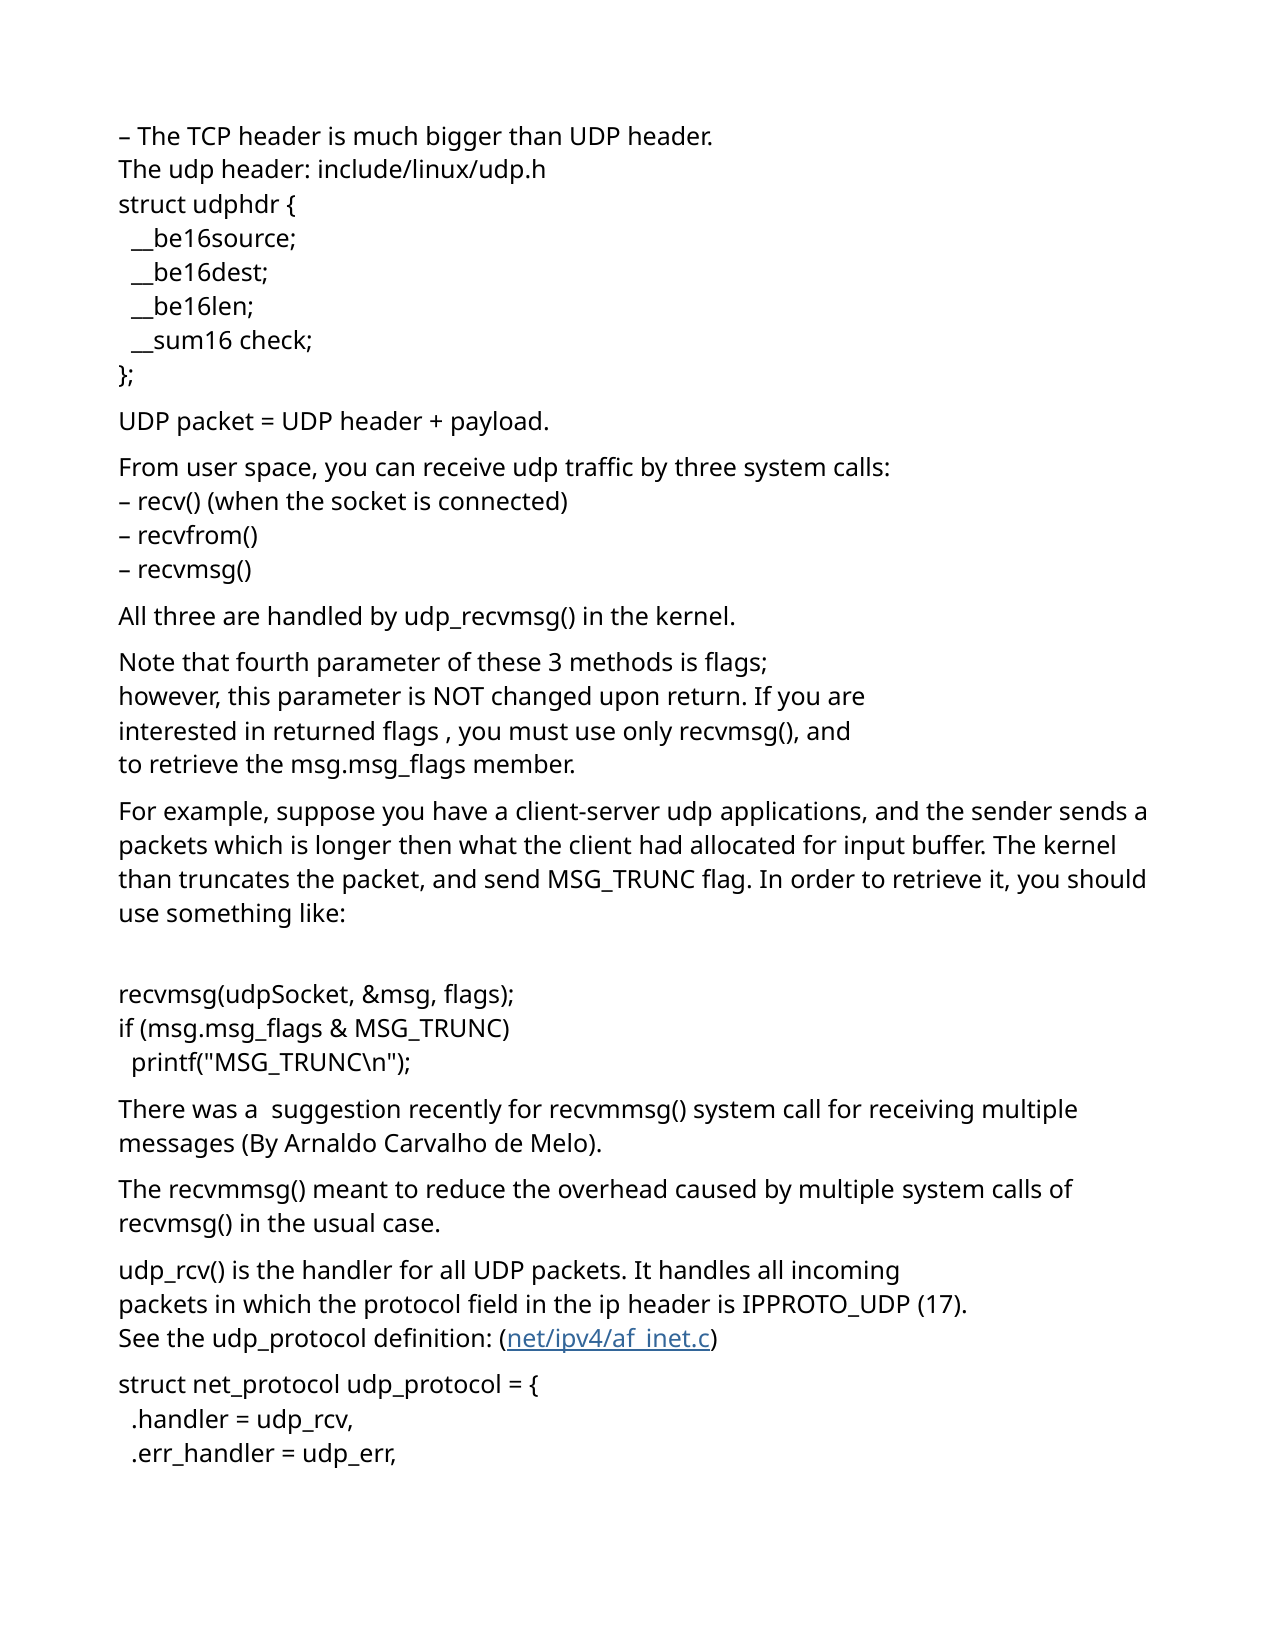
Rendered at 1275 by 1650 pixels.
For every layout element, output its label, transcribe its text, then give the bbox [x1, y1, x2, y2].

text There was a suggestion recently for recvmmsg() system call for receiving multiple messages (By Arnaldo Carvalho de Melo). [118, 1091, 1157, 1159]
text From user space, you can receive udp traffic by three system calls: – recv() (when the socket is connected) – recvfrom() – recvmsg() [118, 450, 1157, 586]
text – The TCP header is much bigger than UDP header. The udp header: include/linux/udp.h struct udphdr { __be16source; __be16dest; __be16len; __sum16 check; }; [118, 118, 1157, 391]
text For example, suppose you have a client-server udp applications, and the sender sends a packets which is longer then what the client had allocated for input buffer. The kernel than truncates the packet, and send MSG_TRUNC flag. In order to retrieve it, you should use something like: [118, 794, 1157, 930]
text The recvmmsg() meant to reduce the overhead caused by multiple system calls of recvmsg() in the usual case. [118, 1172, 1157, 1240]
text Note that fourth parameter of these 3 methods is flags; however, this parameter is NOT changed upon return. If you are interested in returned flags , you must use only recvmsg(), and to retrieve the msg.msg_flags member. [118, 645, 1157, 781]
text udp_rcv() is the handler for all UDP packets. It handles all incoming packets in which the protocol field in the ip header is IPPROTO_UDP (17). See the udp_protocol definition: (net/ipv4/af_inet.c) [118, 1252, 1157, 1355]
text struct net_protocol udp_protocol = { .handler = udp_rcv, .err_handler = udp_err, [118, 1367, 1157, 1469]
text UDP packet = UDP header + payload. [118, 403, 1157, 437]
text recvmsg(udpSocket, &msg, flags); if (msg.msg_flags & MSG_TRUNC) printf("MSG_TRUNC\n"); [118, 942, 1157, 1079]
text All three are handled by udp_recvmsg() in the kernel. [118, 598, 1157, 632]
